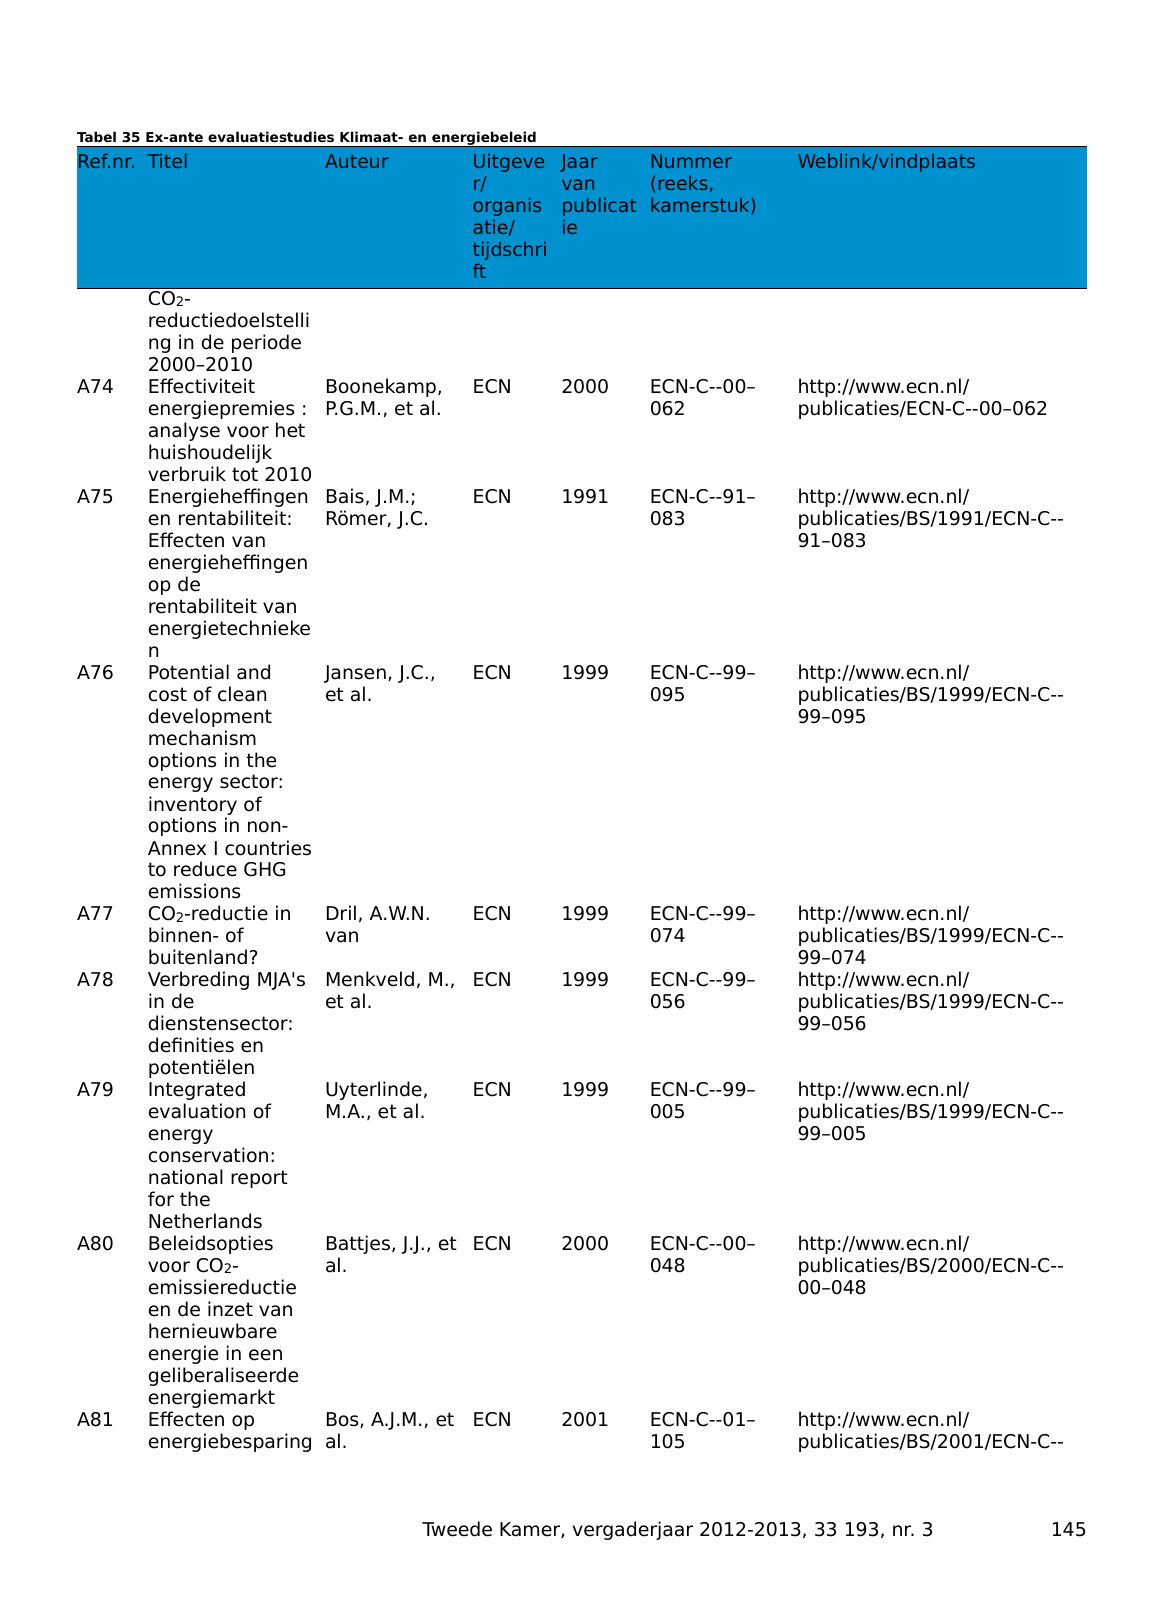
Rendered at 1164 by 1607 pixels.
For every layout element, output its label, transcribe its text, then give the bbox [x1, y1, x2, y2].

table_cell 2000 [555, 1233, 644, 1409]
table_cell Effecten op energiebesparing [142, 1409, 319, 1453]
table_cell http://www.ecn.nl/publicaties/BS/2001/ECN-C-- [791, 1409, 1087, 1453]
table_cell 2000 [555, 376, 644, 486]
table_cell Auteur [319, 147, 466, 288]
table_cell Nummer (reeks, kamerstuk) [644, 147, 791, 288]
table_cell 1999 [555, 903, 644, 969]
table_cell Battjes, J.J., et al. [319, 1233, 466, 1409]
table_cell http://www.ecn.nl/publicaties/ECN-C--00–062 [791, 376, 1087, 486]
table_cell ECN [466, 486, 555, 662]
table_cell ECN-C--99–056 [644, 969, 791, 1079]
table_cell A77 [77, 903, 142, 969]
table_cell Beleidsopties voor CO2-emissiereductie en de inzet van hernieuwbare energie in een geliberaliseerde energiemarkt [142, 1233, 319, 1409]
table_cell ECN-C--00–062 [644, 376, 791, 486]
table_cell ECN-C--99–005 [644, 1079, 791, 1233]
table_cell 1999 [555, 1079, 644, 1233]
table_cell A74 [77, 376, 142, 486]
table_cell http://www.ecn.nl/publicaties/BS/1999/ECN-C--99–095 [791, 662, 1087, 903]
table_cell Menkveld, M., et al. [319, 969, 466, 1079]
table_cell Jansen, J.C., et al. [319, 662, 466, 903]
table_cell A79 [77, 1079, 142, 1233]
table_cell ECN [466, 1409, 555, 1453]
table_cell A81 [77, 1409, 142, 1453]
table_cell 1991 [555, 486, 644, 662]
table_cell [319, 289, 466, 376]
table_cell Uyterlinde, M.A., et al. [319, 1079, 466, 1233]
table_cell 1999 [555, 969, 644, 1079]
table_cell Boonekamp, P.G.M., et al. [319, 376, 466, 486]
table_cell Titel [142, 147, 319, 288]
table_cell Ref.nr. [77, 147, 142, 288]
table_cell http://www.ecn.nl/publicaties/BS/1991/ECN-C--91–083 [791, 486, 1087, 662]
table_cell Potential and cost of clean development mechanism options in the energy sector: inventory of options in non-Annex I countries to reduce GHG emissions [142, 662, 319, 903]
table_cell Weblink/vindplaats [791, 147, 1087, 288]
table_cell Bais, J.M.; Römer, J.C. [319, 486, 466, 662]
table_cell ECN [466, 1233, 555, 1409]
table_cell ECN-C--91–083 [644, 486, 791, 662]
table_cell http://www.ecn.nl/publicaties/BS/1999/ECN-C--99–074 [791, 903, 1087, 969]
table_cell [466, 289, 555, 376]
table_cell http://www.ecn.nl/publicaties/BS/1999/ECN-C--99–005 [791, 1079, 1087, 1233]
table_cell Energieheffingen en rentabiliteit: Effecten van energieheffingen op de rentabiliteit van energietechnieken [142, 486, 319, 662]
table_cell A76 [77, 662, 142, 903]
table_cell ECN-C--00–048 [644, 1233, 791, 1409]
table_cell [791, 289, 1087, 376]
table_cell [77, 289, 142, 376]
table_cell http://www.ecn.nl/publicaties/BS/1999/ECN-C--99–056 [791, 969, 1087, 1079]
table_cell [644, 289, 791, 376]
table_header Tabel 35 Ex-ante evaluatiestudies Klimaat- en energiebeleid [77, 130, 1087, 146]
table_cell Jaar van publicatie [555, 147, 644, 288]
table_cell ECN-C--99–074 [644, 903, 791, 969]
table_cell ECN [466, 1079, 555, 1233]
table_cell ECN-C--01–105 [644, 1409, 791, 1453]
table_cell A80 [77, 1233, 142, 1409]
table_cell A75 [77, 486, 142, 662]
table_cell http://www.ecn.nl/publicaties/BS/2000/ECN-C--00–048 [791, 1233, 1087, 1409]
table_cell A78 [77, 969, 142, 1079]
table_cell ECN [466, 376, 555, 486]
table_cell [555, 289, 644, 376]
table_cell CO2-reductiedoelstelling in de periode 2000–2010 [142, 289, 319, 376]
table_cell Verbreding MJA's in de dienstensector: definities en potentiëlen [142, 969, 319, 1079]
table_cell ECN-C--99–095 [644, 662, 791, 903]
table_cell Dril, A.W.N. van [319, 903, 466, 969]
table_cell Effectiviteit energiepremies : analyse voor het huishoudelijk verbruik tot 2010 [142, 376, 319, 486]
table_cell ECN [466, 662, 555, 903]
table_cell 2001 [555, 1409, 644, 1453]
table_cell 1999 [555, 662, 644, 903]
table_cell ECN [466, 969, 555, 1079]
table_cell CO2-reductie in binnen- of buitenland? [142, 903, 319, 969]
table_cell Uitgever/organisatie/tijdschrift [466, 147, 555, 288]
table_cell Bos, A.J.M., et al. [319, 1409, 466, 1453]
table_cell ECN [466, 903, 555, 969]
table_cell Integrated evaluation of energy conservation: national report for the Netherlands [142, 1079, 319, 1233]
